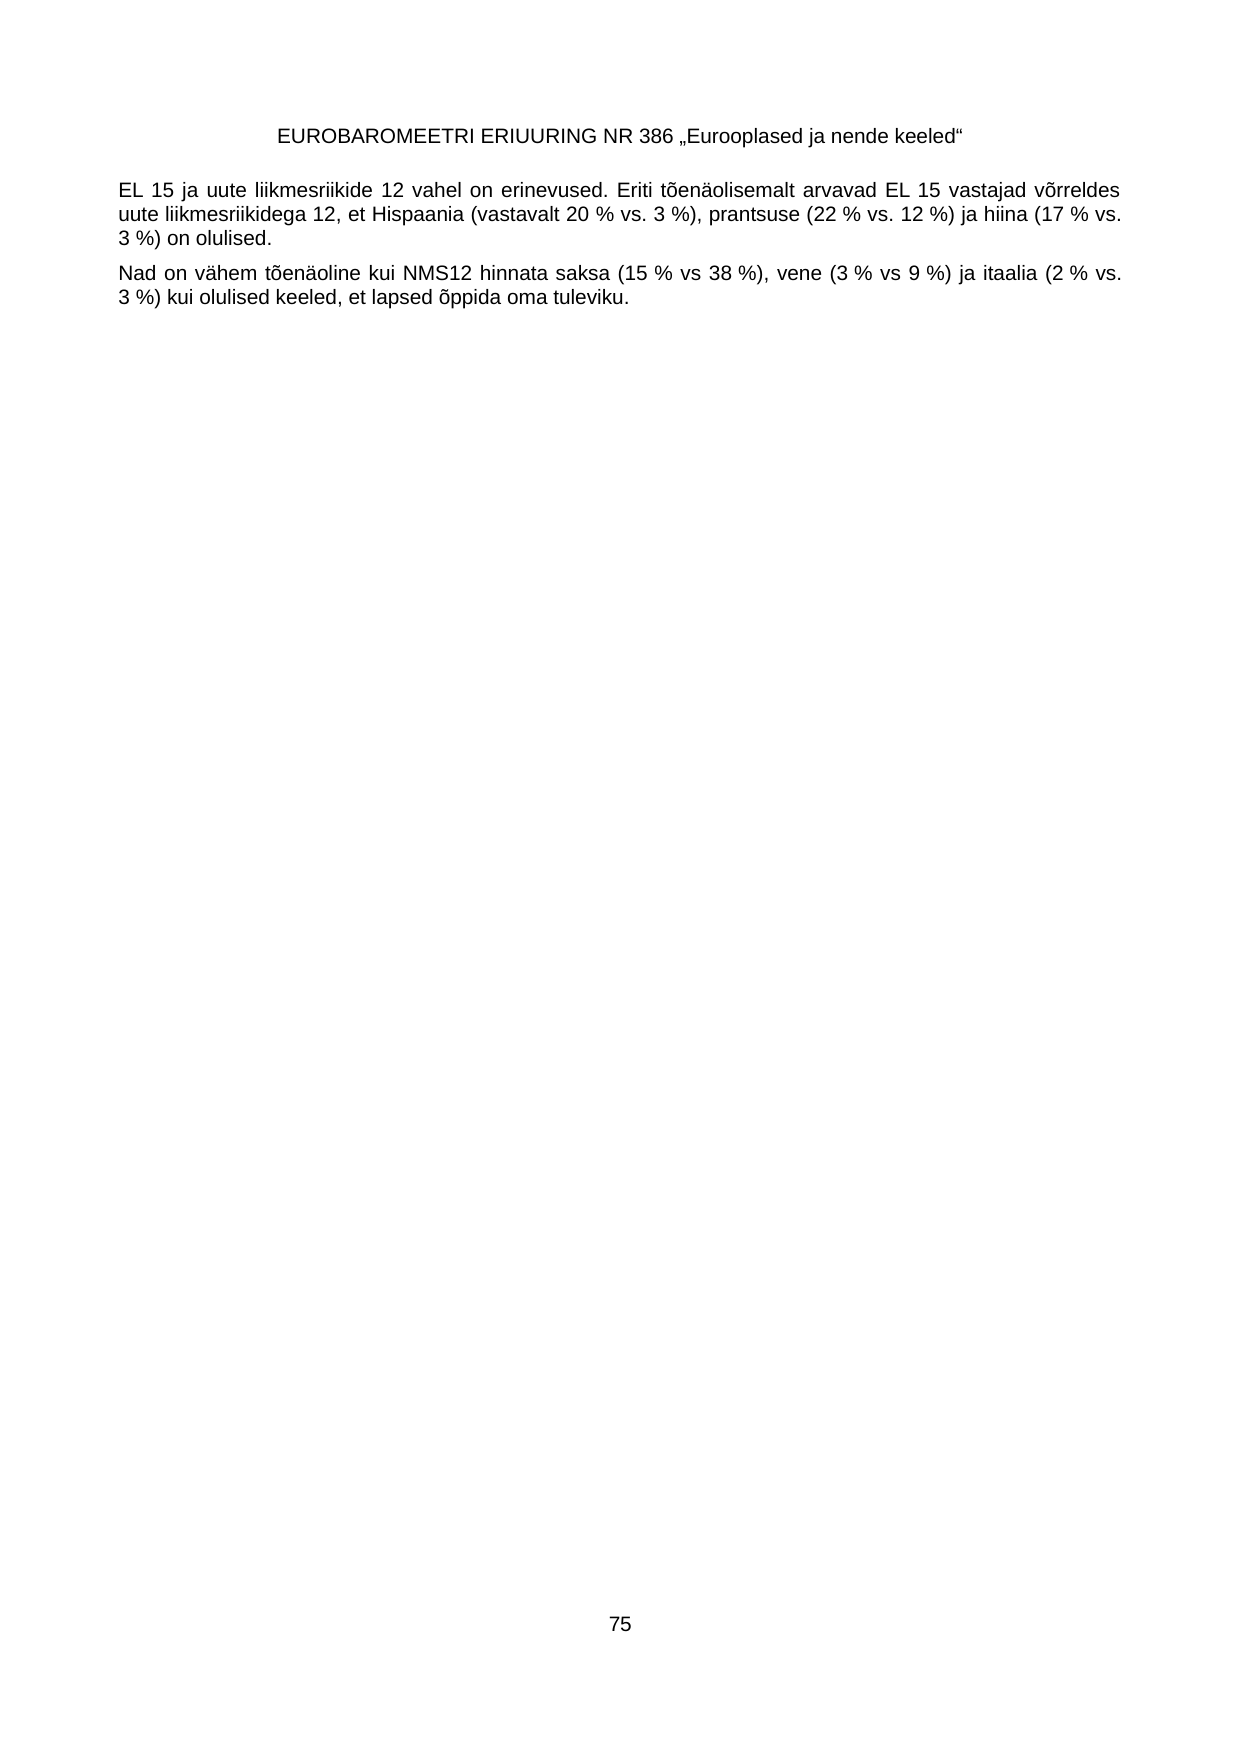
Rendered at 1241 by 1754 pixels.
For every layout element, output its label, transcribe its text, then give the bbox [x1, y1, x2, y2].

text EL 15 ja uute liikmesriikide 12 vahel on erinevused. Eriti tõenäolisemalt arvavad EL 15 vastajad võrreldes uute liikmesriikidega 12, et Hispaania (vastavalt 20 % vs. 3 %), prantsuse (22 % vs. 12 %) ja hiina (17 % vs. 3 %) on olulised. [118, 177, 1122, 249]
text Nad on vähem tõenäoline kui NMS12 hinnata saksa (15 % vs 38 %), vene (3 % vs 9 %) ja itaalia (2 % vs. 3 %) kui olulised keeled, et lapsed õppida oma tuleviku. [118, 261, 1122, 309]
